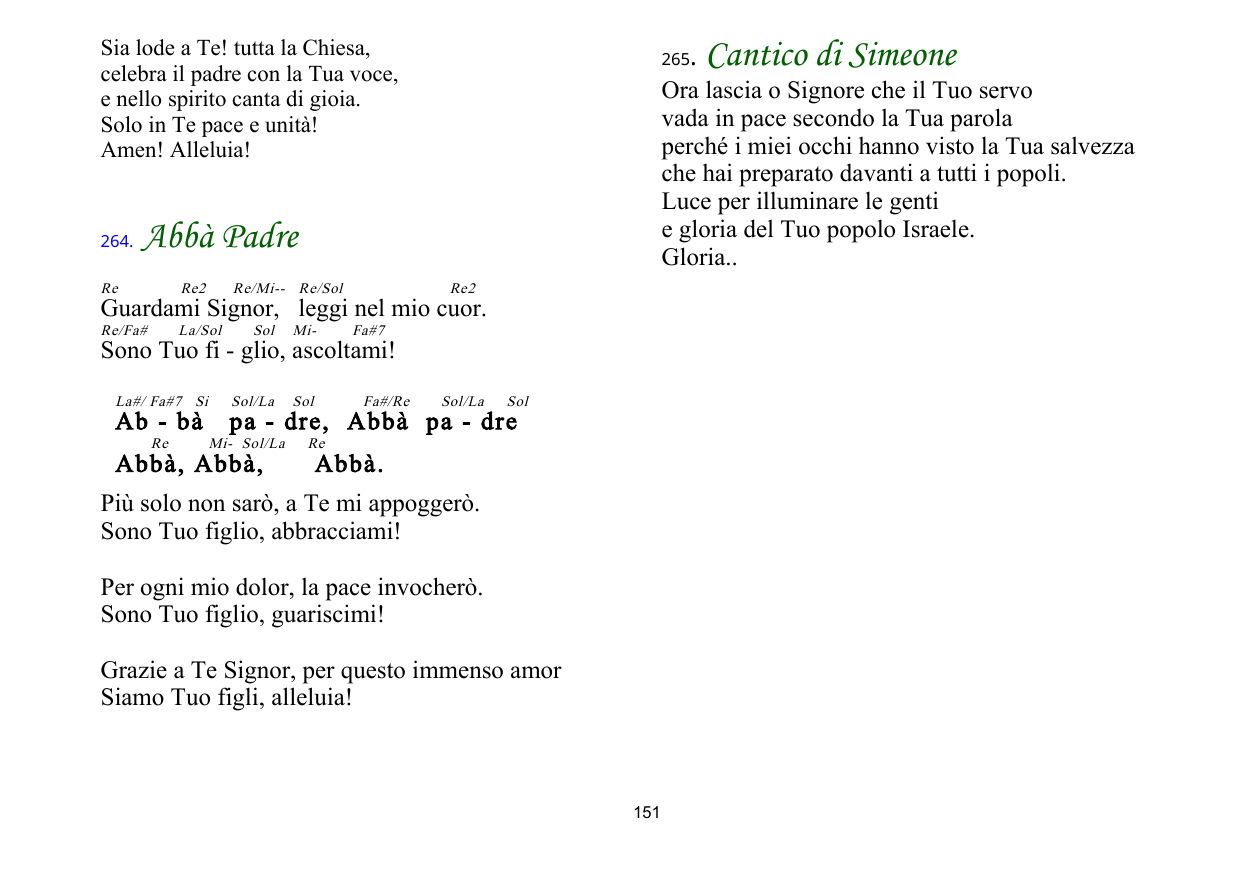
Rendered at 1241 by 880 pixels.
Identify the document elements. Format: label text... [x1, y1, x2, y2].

text e nello spirito canta di gioia. [100, 86, 632, 112]
text Solo in Te pace e unità! [100, 112, 632, 137]
text Re/Fa# La/Sol Sol Mi- Fa#7 [100, 322, 632, 337]
text Luce per illuminare le genti [661, 187, 1193, 215]
text Sono Tuo figlio, guariscimi! [100, 600, 632, 628]
text Re Mi- Sol/La Re [100, 434, 632, 449]
text Ab - bà pa - dre, Abbà pa - dre [100, 407, 632, 434]
text Sono Tuo fi - glio, ascoltami! [100, 337, 632, 364]
text celebra il padre con la Tua voce, [100, 61, 632, 86]
text 264. Abbà Padre [100, 218, 632, 259]
text 265. Cantico di Simeone [661, 35, 1193, 76]
text Sono Tuo figlio, abbracciami! [100, 517, 632, 545]
text Re Re2 Re/Mi-- Re/Sol Re2 [100, 279, 632, 294]
text Guardami Signor, leggi nel mio cuor. [100, 294, 632, 322]
text Grazie a Te Signor, per questo immenso amor [100, 656, 632, 683]
text vada in pace secondo la Tua parola [661, 104, 1193, 132]
text perché i miei occhi hanno visto la Tua salvezza [661, 132, 1193, 159]
text Gloria.. [661, 243, 1193, 270]
text Abbà, Abbà, Abbà. [100, 449, 632, 477]
text La#/ Fa#7 Si Sol/La Sol Fa#/Re Sol/La Sol [100, 392, 632, 407]
text Sia lode a Te! tutta la Chiesa, [100, 35, 632, 61]
text e gloria del Tuo popolo Israele. [661, 215, 1193, 243]
text Ora lascia o Signore che il Tuo servo [661, 76, 1193, 104]
text Per ogni mio dolor, la pace invocherò. [100, 573, 632, 600]
text Più solo non sarò, a Te mi appoggerò. [100, 489, 632, 517]
text Siamo Tuo figli, alleluia! [100, 683, 632, 711]
text Amen! Alleluia! [100, 137, 632, 162]
text che hai preparato davanti a tutti i popoli. [661, 159, 1193, 187]
